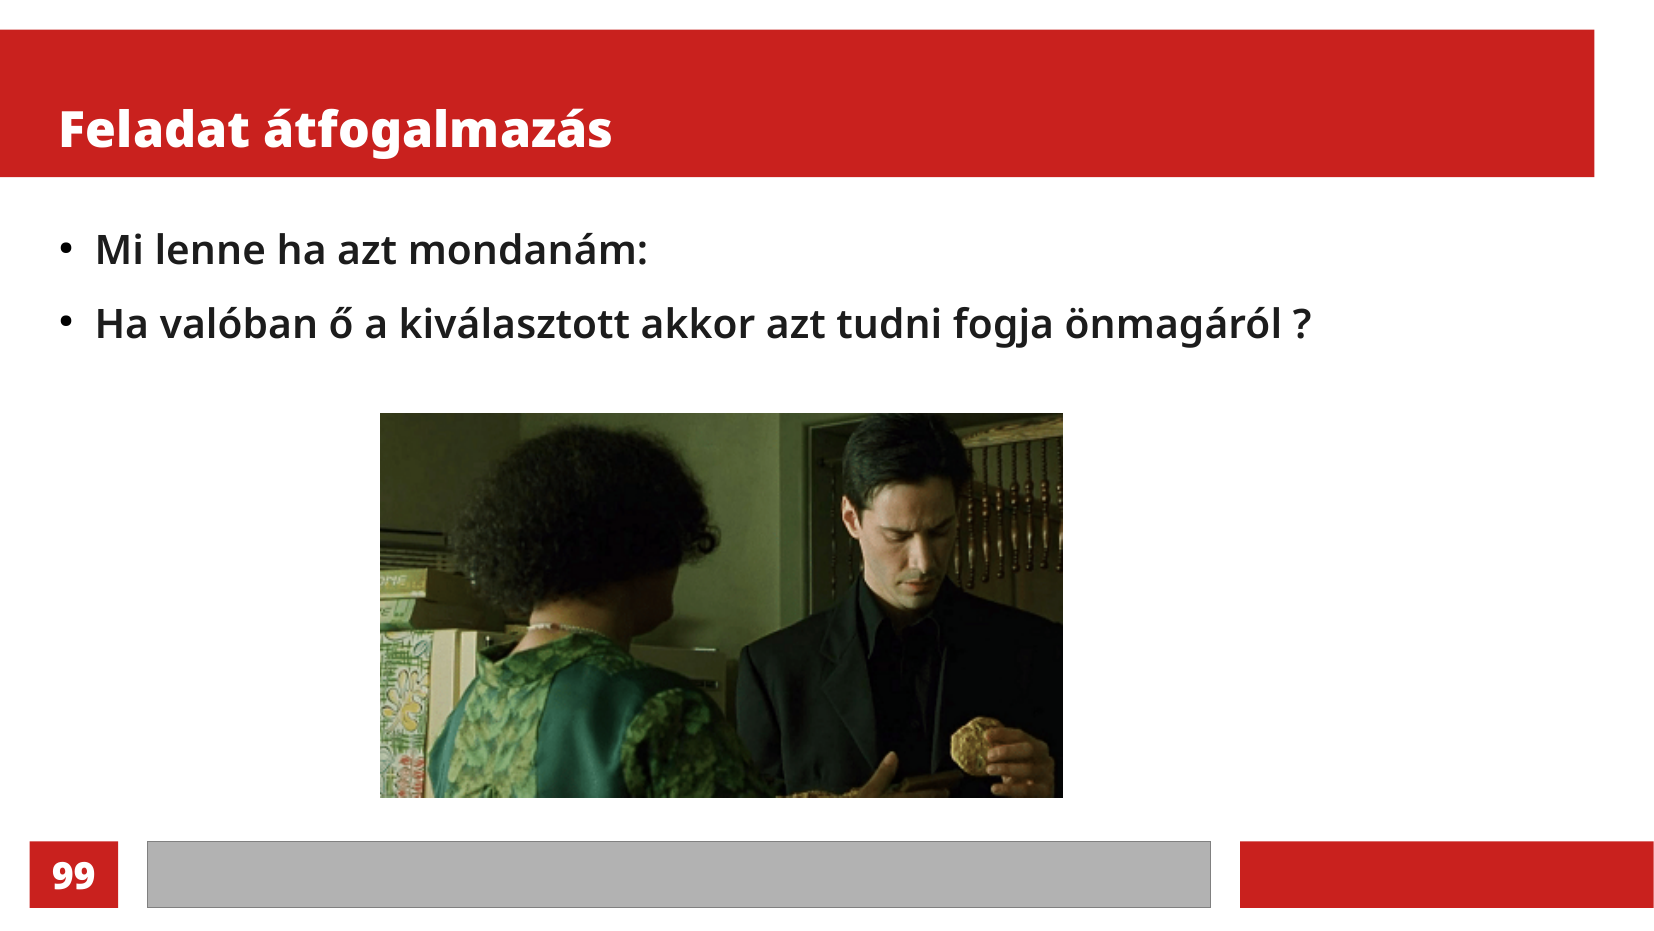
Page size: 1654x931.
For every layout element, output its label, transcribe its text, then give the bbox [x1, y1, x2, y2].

title Feladat átfogalmazás [59, 44, 1595, 163]
picture [380, 413, 1063, 798]
list Mi lenne ha azt mondanám: Ha valóban ő a kiválasztott akkor azt tudni fogja önmagáról ? [59, 221, 1565, 739]
